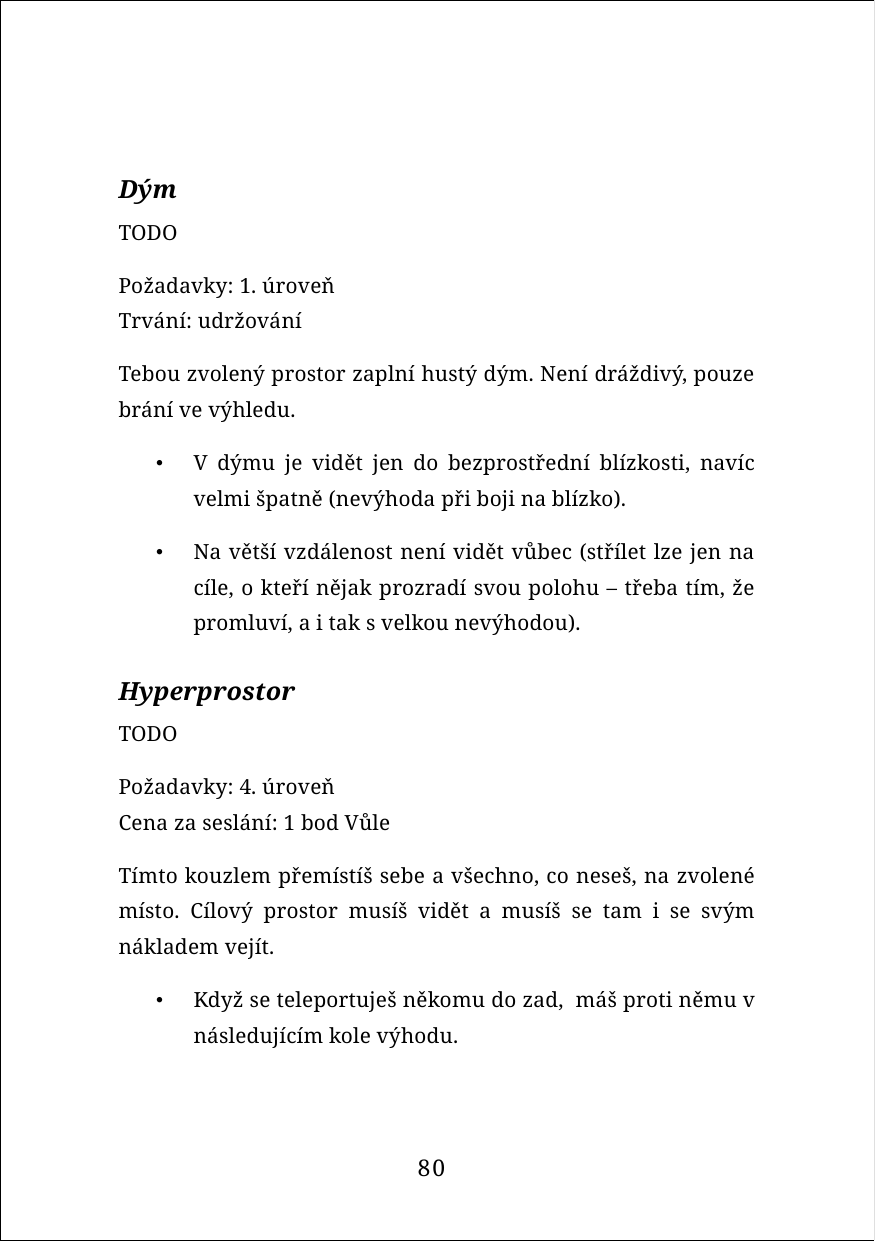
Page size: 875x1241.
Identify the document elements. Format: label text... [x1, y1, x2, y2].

text Tímto kouzlem přemístíš sebe a všechno, co neseš, na zvolené místo. Cílový prostor musíš vidět a musíš se tam i se svým nákladem vejít. [118, 861, 756, 960]
list Na větší vzdálenost není vidět vůbec (střílet lze jen na cíle, o kteří nějak prozradí svou polohu – třeba tím, že promluví, a i tak s velkou nevýhodou). [156, 537, 756, 637]
list Když se teleportuješ někomu do zad, máš proti němu v následujícím kole výhodu. [156, 985, 756, 1049]
text Požadavky: 1. úroveň Trvání: udržování [118, 271, 756, 335]
text TODO [118, 719, 756, 747]
text Požadavky: 4. úroveň Cena za seslání: 1 bod Vůle [118, 772, 756, 836]
subtitle Hyperprostor [118, 673, 756, 707]
text Tebou zvolený prostor zaplní hustý dým. Není dráždivý, pouze brání ve výhledu. [118, 359, 756, 423]
list V dýmu je vidět jen do bezprostřední blízkosti, navíc velmi špatně (nevýhoda při boji na blízko). [156, 448, 756, 512]
text TODO [118, 218, 756, 246]
subtitle Dým [118, 172, 756, 206]
